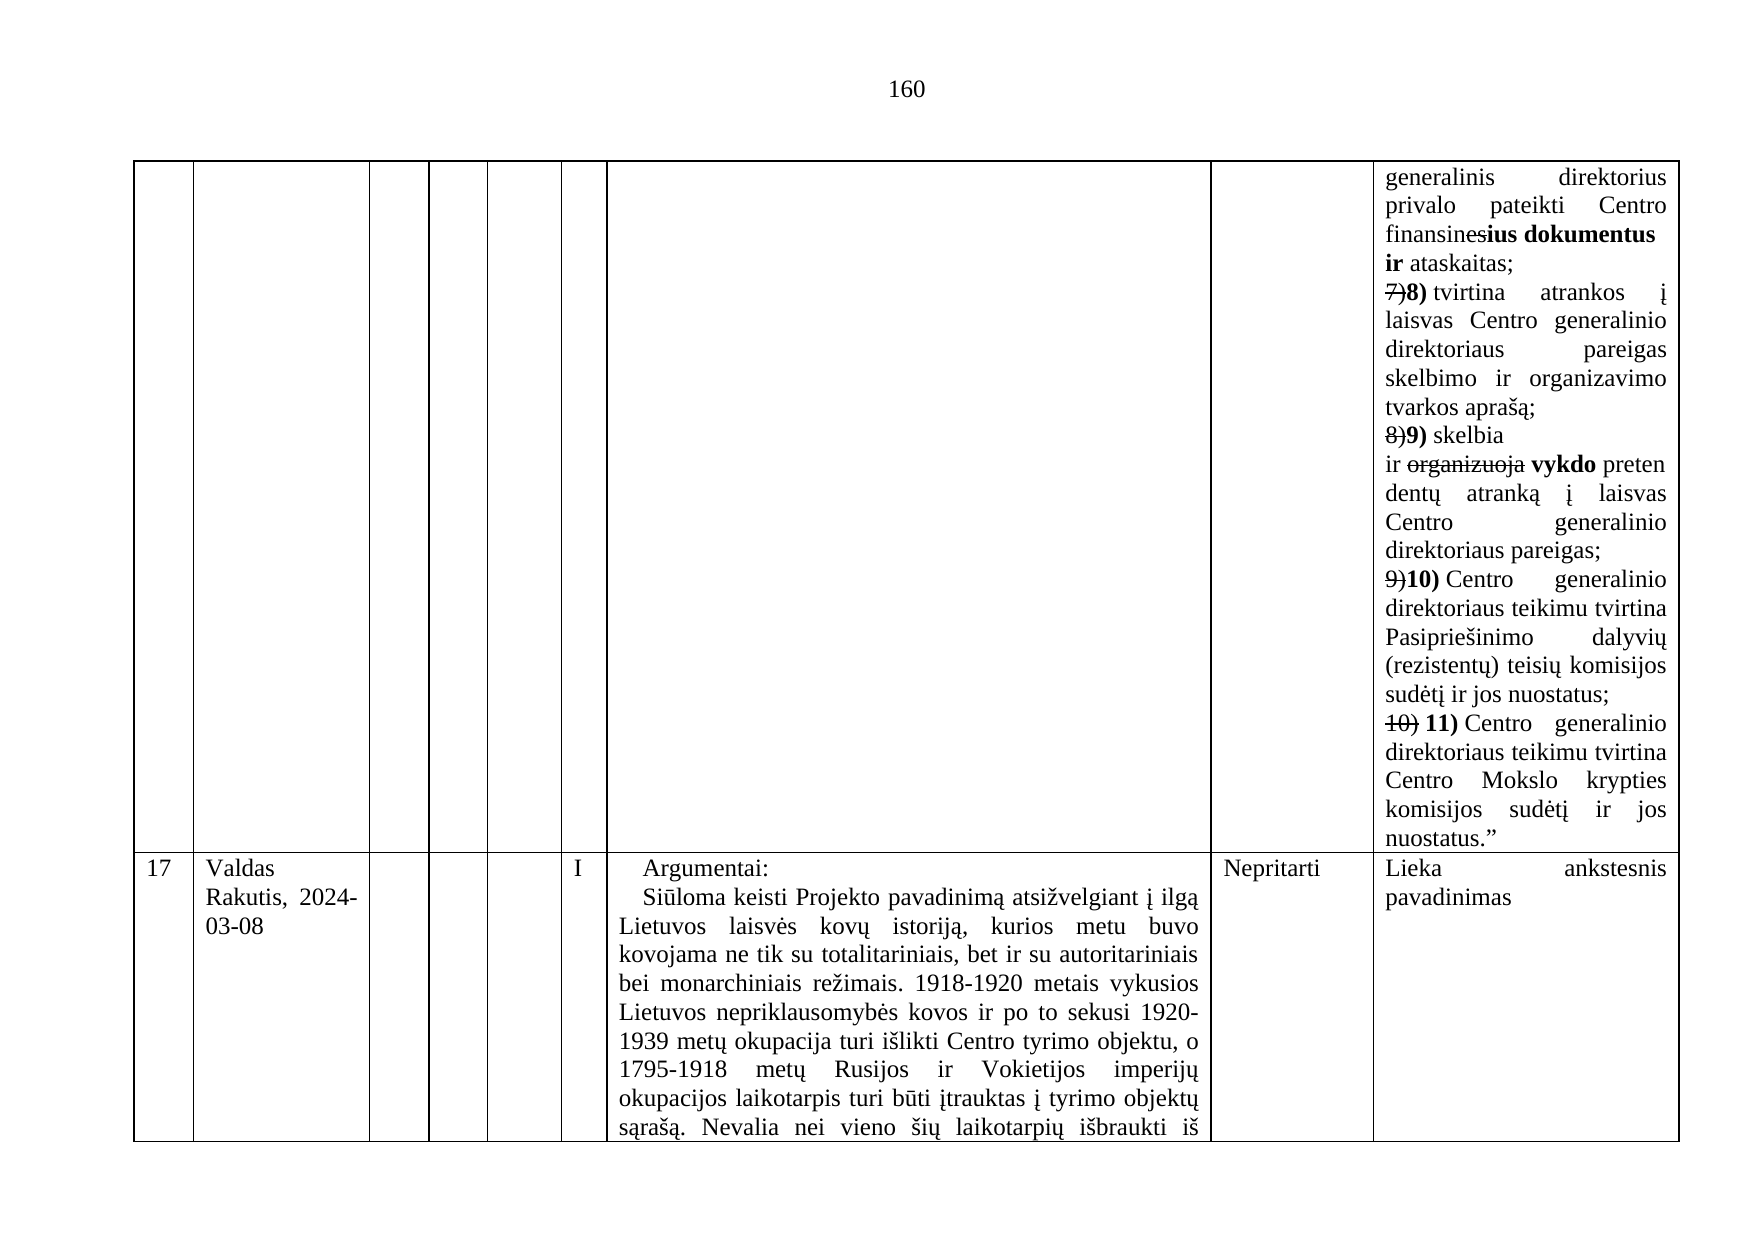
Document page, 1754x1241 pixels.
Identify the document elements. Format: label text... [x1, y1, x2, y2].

table_cell [430, 853, 487, 1141]
table_cell Valdas Rakutis, 2024-03-08 [194, 853, 369, 1141]
table_cell generalinis direktorius privalo pateikti Centro finansinesius dokumentus ir ataskaitas; 7)8) tvirtina atrankos į laisvas Centro generalinio direktoriaus pareigas skelbimo ir organizavimo tvarkos aprašą; 8)9) skelbia ir organizuoja vykdo pretendentų atranką į laisvas Centro generalinio direktoriaus pareigas; 9)10) Centro generalinio direktoriaus teikimu tvirtina Pasipriešinimo dalyvių (rezistentų) teisių komisijos sudėtį ir jos nuostatus; 10) 11) Centro generalinio direktoriaus teikimu tvirtina Centro Mokslo krypties komisijos sudėtį ir jos nuostatus.” [1374, 162, 1678, 852]
table_cell Argumentai: Siūloma keisti Projekto pavadinimą atsižvelgiant į ilgą Lietuvos laisvės kovų istoriją, kurios metu buvo kovojama ne tik su totalitariniais, bet ir su autoritariniais bei monarchiniais režimais. 1918-1920 metais vykusios Lietuvos nepriklausomybės kovos ir po to sekusi 1920-1939 metų okupacija turi išlikti Centro tyrimo objektu, o 1795-1918 metų Rusijos ir Vokietijos imperijų okupacijos laikotarpis turi būti įtrauktas į tyrimo objektų sąrašą. Nevalia nei vieno šių laikotarpių išbraukti iš [608, 853, 1210, 1141]
table_cell [194, 162, 369, 852]
table_cell [608, 162, 1210, 852]
table_cell 17 [135, 853, 193, 1141]
table_cell [370, 853, 428, 1141]
table_cell [488, 853, 561, 1141]
table_cell Lieka ankstesnis pavadinimas [1374, 853, 1678, 1141]
table_cell [1212, 162, 1373, 852]
table_cell [562, 162, 606, 852]
table_cell I [562, 853, 606, 1141]
table_cell [370, 162, 428, 852]
table_cell [488, 162, 561, 852]
table_cell [135, 162, 193, 852]
table_cell Nepritarti [1212, 853, 1373, 1141]
table_cell [430, 162, 487, 852]
